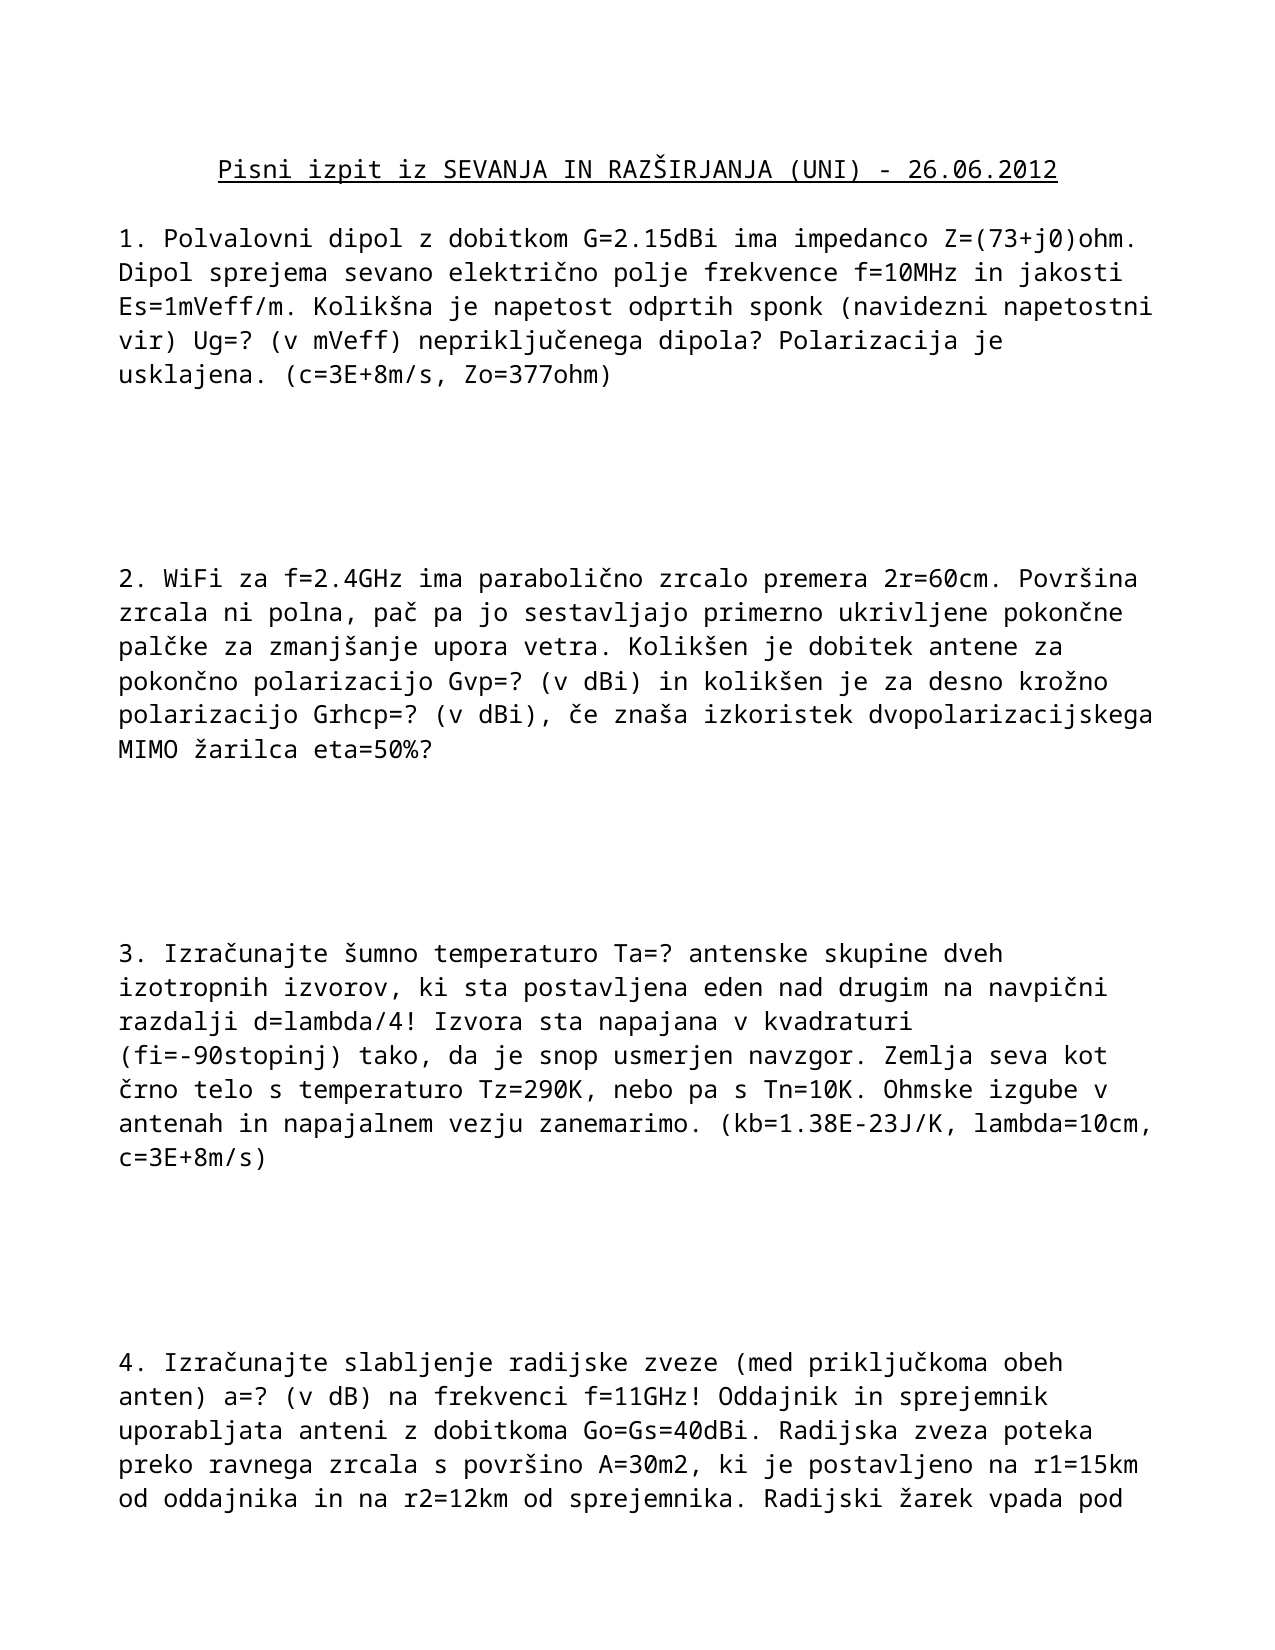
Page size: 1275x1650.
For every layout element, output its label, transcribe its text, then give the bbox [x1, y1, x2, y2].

text 1. Polvalovni dipol z dobitkom G=2.15dBi ima impedanco Z=(73+j0)ohm. Dipol sprejema sevano električno polje frekvence f=10MHz in jakosti Es=1mVeff/m. Kolikšna je napetost odprtih sponk (navidezni napetostni vir) Ug=? (v mVeff) nepriključenega dipola? Polarizacija je usklajena. (c=3E+8m/s, Zo=377ohm) [118, 220, 1157, 391]
text Pisni izpit iz SEVANJA IN RAZŠIRJANJA (UNI) - 26.06.2012 [118, 152, 1157, 186]
text 3. Izračunajte šumno temperaturo Ta=? antenske skupine dveh izotropnih izvorov, ki sta postavljena eden nad drugim na navpični razdalji d=lambda/4! Izvora sta napajana v kvadraturi [118, 936, 1157, 1038]
text 4. Izračunajte slabljenje radijske zveze (med priključkoma obeh anten) a=? (v dB) na frekvenci f=11GHz! Oddajnik in sprejemnik uporabljata anteni z dobitkoma Go=Gs=40dBi. Radijska zveza poteka preko ravnega zrcala s površino A=30m2, ki je postavljeno na r1=15km od oddajnika in na r2=12km od sprejemnika. Radijski žarek vpada pod [118, 1344, 1157, 1515]
text 2. WiFi za f=2.4GHz ima parabolično zrcalo premera 2r=60cm. Površina zrcala ni polna, pač pa jo sestavljajo primerno ukrivljene pokončne palčke za zmanjšanje upora vetra. Kolikšen je dobitek antene za pokončno polarizacijo Gvp=? (v dBi) in kolikšen je za desno krožno polarizacijo Grhcp=? (v dBi), če znaša izkoristek dvopolarizacijskega MIMO žarilca eta=50%? [118, 561, 1157, 765]
text (fi=-90stopinj) tako, da je snop usmerjen navzgor. Zemlja seva kot črno telo s temperaturo Tz=290K, nebo pa s Tn=10K. Ohmske izgube v antenah in napajalnem vezju zanemarimo. (kb=1.38E-23J/K, lambda=10cm, c=3E+8m/s) [118, 1038, 1157, 1174]
